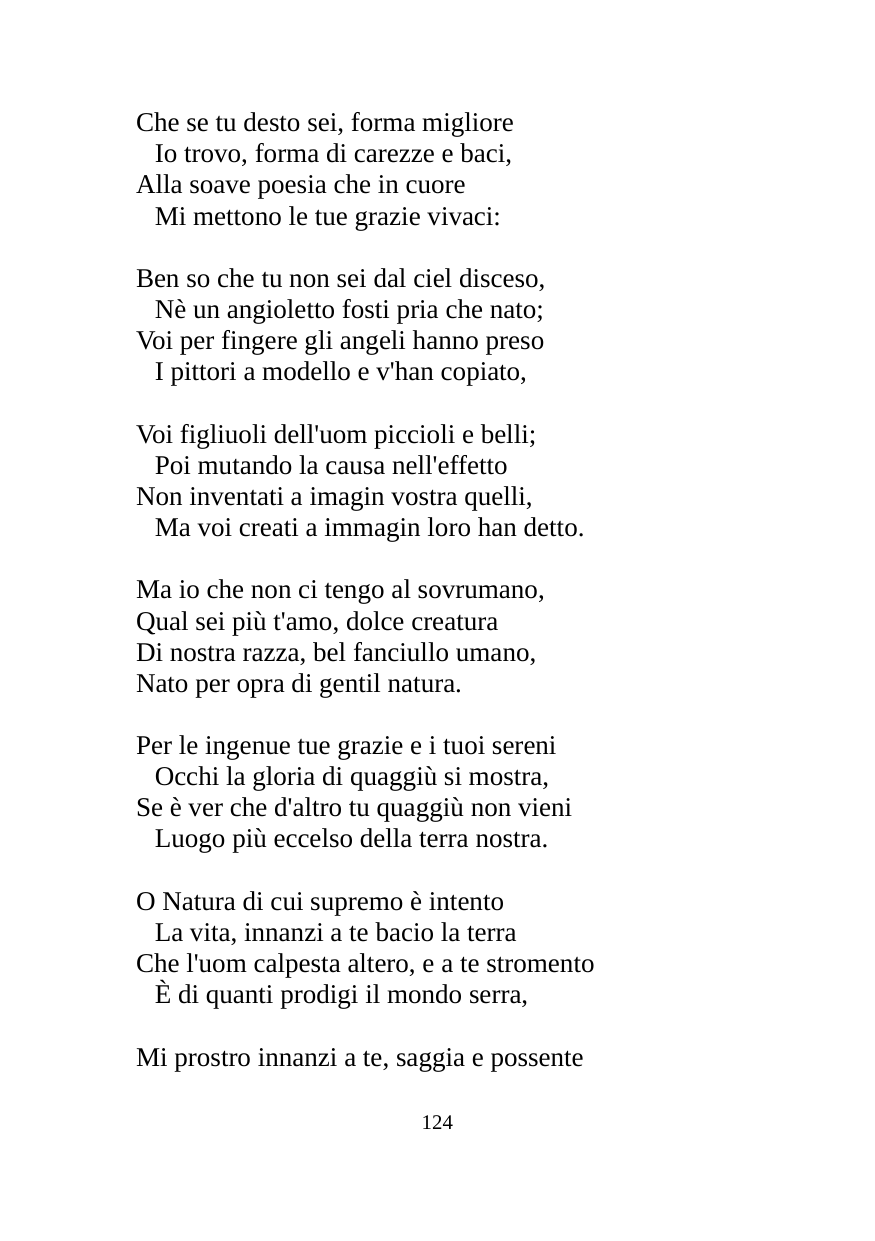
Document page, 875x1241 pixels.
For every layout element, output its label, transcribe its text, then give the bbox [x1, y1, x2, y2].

text Nè un angioletto fosti pria che nato; [125, 293, 768, 324]
text Non inventati a imagin vostra quelli, [106, 480, 768, 511]
text I pittori a modello e v'han copiato, [125, 355, 768, 387]
text Che l'uom calpesta altero, e a te stromento [106, 947, 768, 978]
text Voi figliuoli dell'uom piccioli e belli; [106, 418, 768, 449]
text Nato per opra di gentil natura. [106, 667, 768, 698]
text Alla soave poesia che in cuore [106, 168, 768, 200]
text Di nostra razza, bel fanciullo umano, [106, 636, 768, 667]
text Ma voi creati a immagin loro han detto. [125, 511, 768, 542]
text Luogo più eccelso della terra nostra. [125, 823, 768, 854]
text O Natura di cui supremo è intento [106, 885, 768, 916]
text Mi mettono le tue grazie vivaci: [125, 200, 768, 231]
text Se è ver che d'altro tu quaggiù non vieni [106, 791, 768, 823]
text Ma io che non ci tengo al sovrumano, [106, 573, 768, 604]
text Occhi la gloria di quaggiù si mostra, [125, 760, 768, 791]
text Ben so che tu non sei dal ciel disceso, [106, 262, 768, 293]
text Che se tu desto sei, forma migliore [106, 106, 768, 137]
text Poi mutando la causa nell'effetto [125, 449, 768, 480]
text Io trovo, forma di carezze e baci, [125, 137, 768, 168]
text È di quanti prodigi il mondo serra, [125, 978, 768, 1009]
text Qual sei più t'amo, dolce creatura [106, 604, 768, 636]
text Voi per fingere gli angeli hanno preso [106, 324, 768, 355]
text Mi prostro innanzi a te, saggia e possente [106, 1041, 768, 1072]
text La vita, innanzi a te bacio la terra [125, 916, 768, 947]
text Per le ingenue tue grazie e i tuoi sereni [106, 729, 768, 760]
